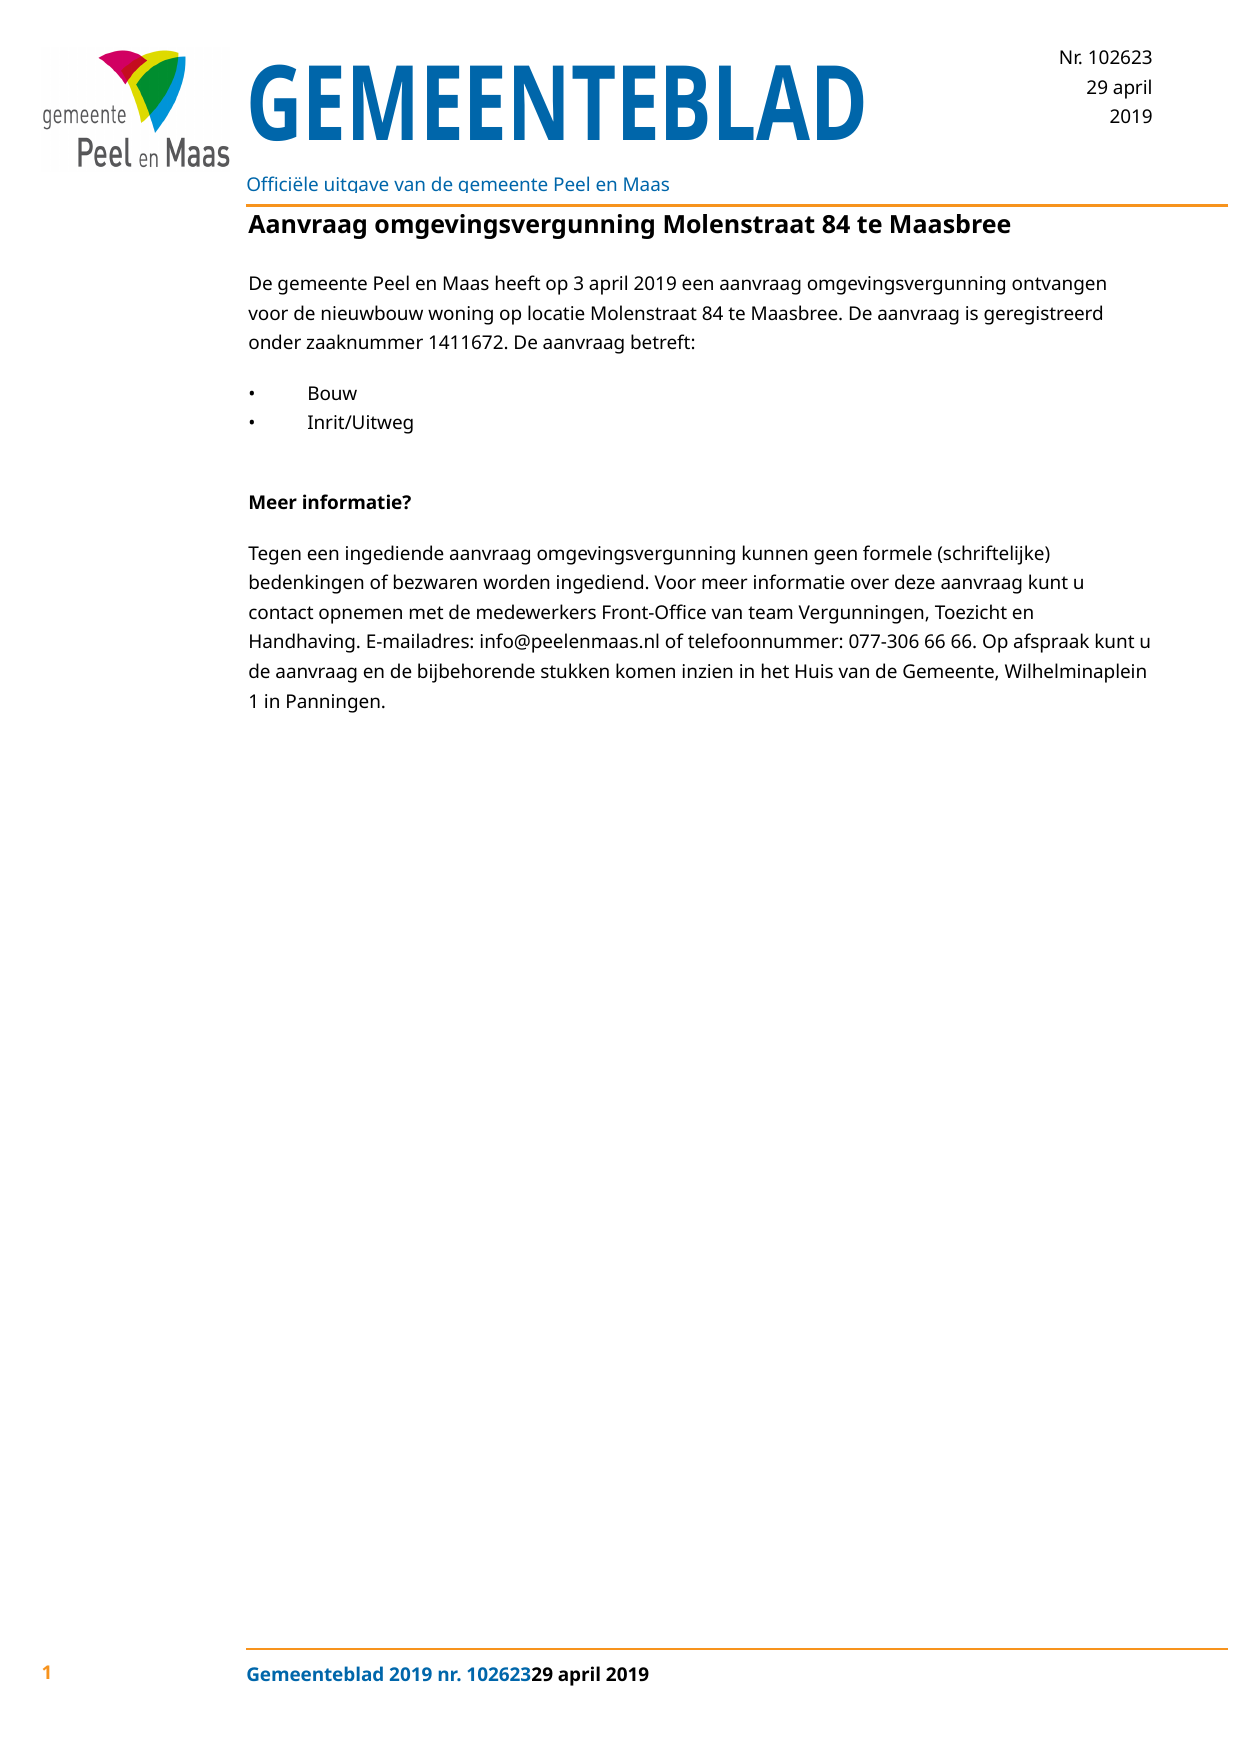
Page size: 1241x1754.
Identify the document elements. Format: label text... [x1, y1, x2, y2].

list Bouw [248, 380, 1152, 406]
text Aanvraag omgevingsvergunning Molenstraat 84 te Maasbree [248, 207, 1152, 241]
text Meer informatie? [248, 489, 1152, 515]
text De gemeente Peel en Maas heeft op 3 april 2019 een aanvraag omgevingsvergunning ontvangen voor de nieuwbouw woning op locatie Molenstraat 84 te Maasbree. De aanvraag is geregistreerd onder zaaknummer 1411672. De aanvraag betreft: [248, 270, 1152, 355]
list Inrit/Uitweg [248, 409, 1152, 435]
picture [41, 47, 231, 172]
text Tegen een ingediende aanvraag omgevingsvergunning kunnen geen formele (schriftelijke) bedenkingen of bezwaren worden ingediend. Voor meer informatie over deze aanvraag kunt u contact opnemen met de medewerkers Front-Office van team Vergunningen, Toezicht en Handhaving. E-mailadres: info@peelenmaas.nl of telefoonnummer: 077-306 66 66. Op afspraak kunt u de aanvraag en de bijbehorende stukken komen inzien in het Huis van de Gemeente, Wilhelminaplein 1 in Panningen. [248, 540, 1152, 713]
